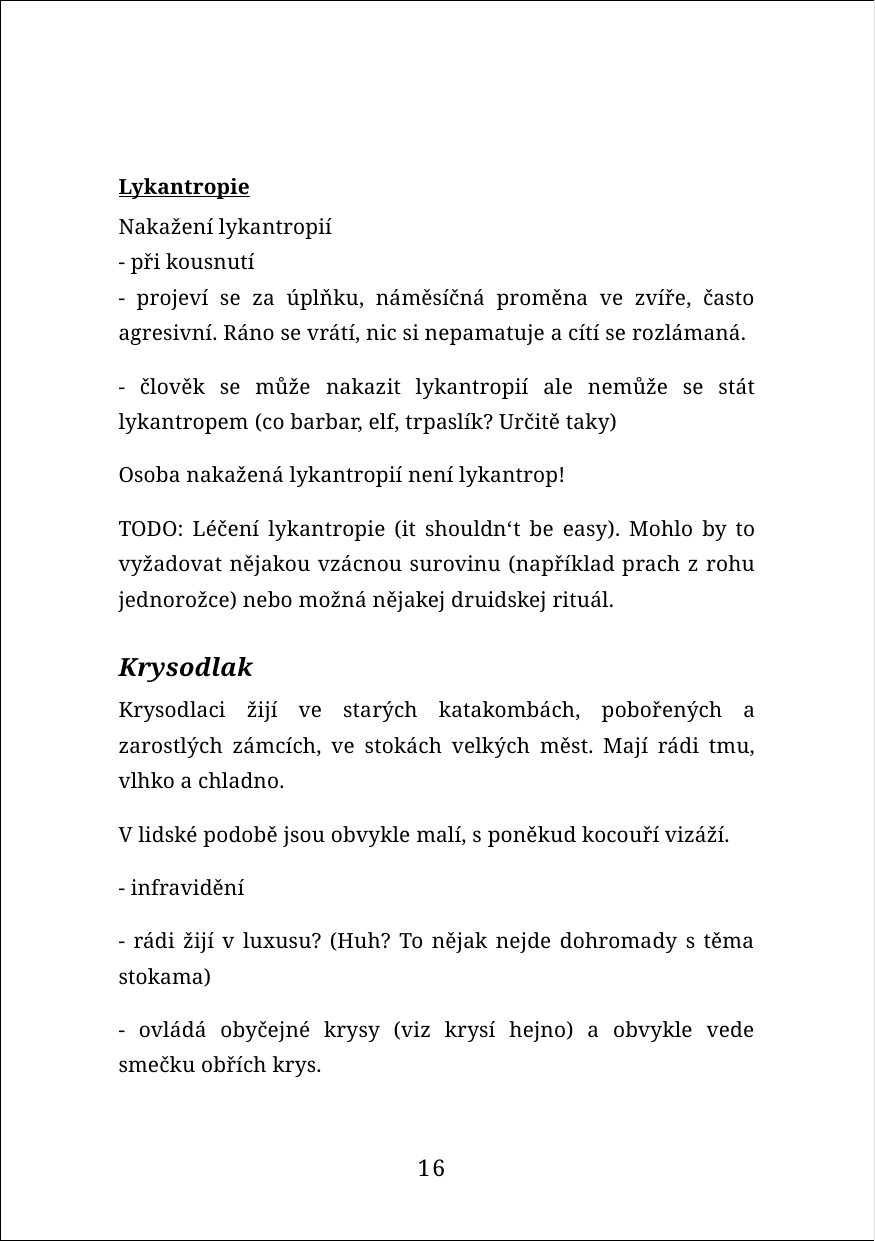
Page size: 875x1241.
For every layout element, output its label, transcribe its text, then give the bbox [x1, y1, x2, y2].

text - ovládá obyčejné krysy (viz krysí hejno) a obvykle vede smečku obřích krys. [118, 1015, 756, 1079]
text - člověk se může nakazit lykantropií ale nemůže se stát lykantropem (co barbar, elf, trpaslík? Určitě taky) [118, 372, 756, 436]
subtitle Krysodlak [118, 650, 756, 684]
text Nakažení lykantropií - při kousnutí - projeví se za úplňku, náměsíčná proměna ve zvíře, často agresivní. Ráno se vrátí, nic si nepamatuje a cítí se rozlámaná. [118, 212, 756, 347]
text - rádi žijí v luxusu? (Huh? To nějak nejde dohromady s těma stokama) [118, 926, 756, 990]
text V lidské podobě jsou obvykle malí, s poněkud kocouří vizáží. [118, 820, 756, 848]
text Osoba nakažená lykantropií není lykantrop! [118, 461, 756, 489]
text TODO: Léčení lykantropie (it shouldn‘t be easy). Mohlo by to vyžadovat nějakou vzácnou surovinu (například prach z rohu jednorožce) nebo možná nějakej druidskej rituál. [118, 514, 756, 613]
subtitle Lykantropie [118, 172, 756, 200]
text Krysodlaci žijí ve starých katakombách, pobořených a zarostlých zámcích, ve stokách velkých měst. Mají rádi tmu, vlhko a chladno. [118, 696, 756, 795]
text - infravidění [118, 873, 756, 902]
